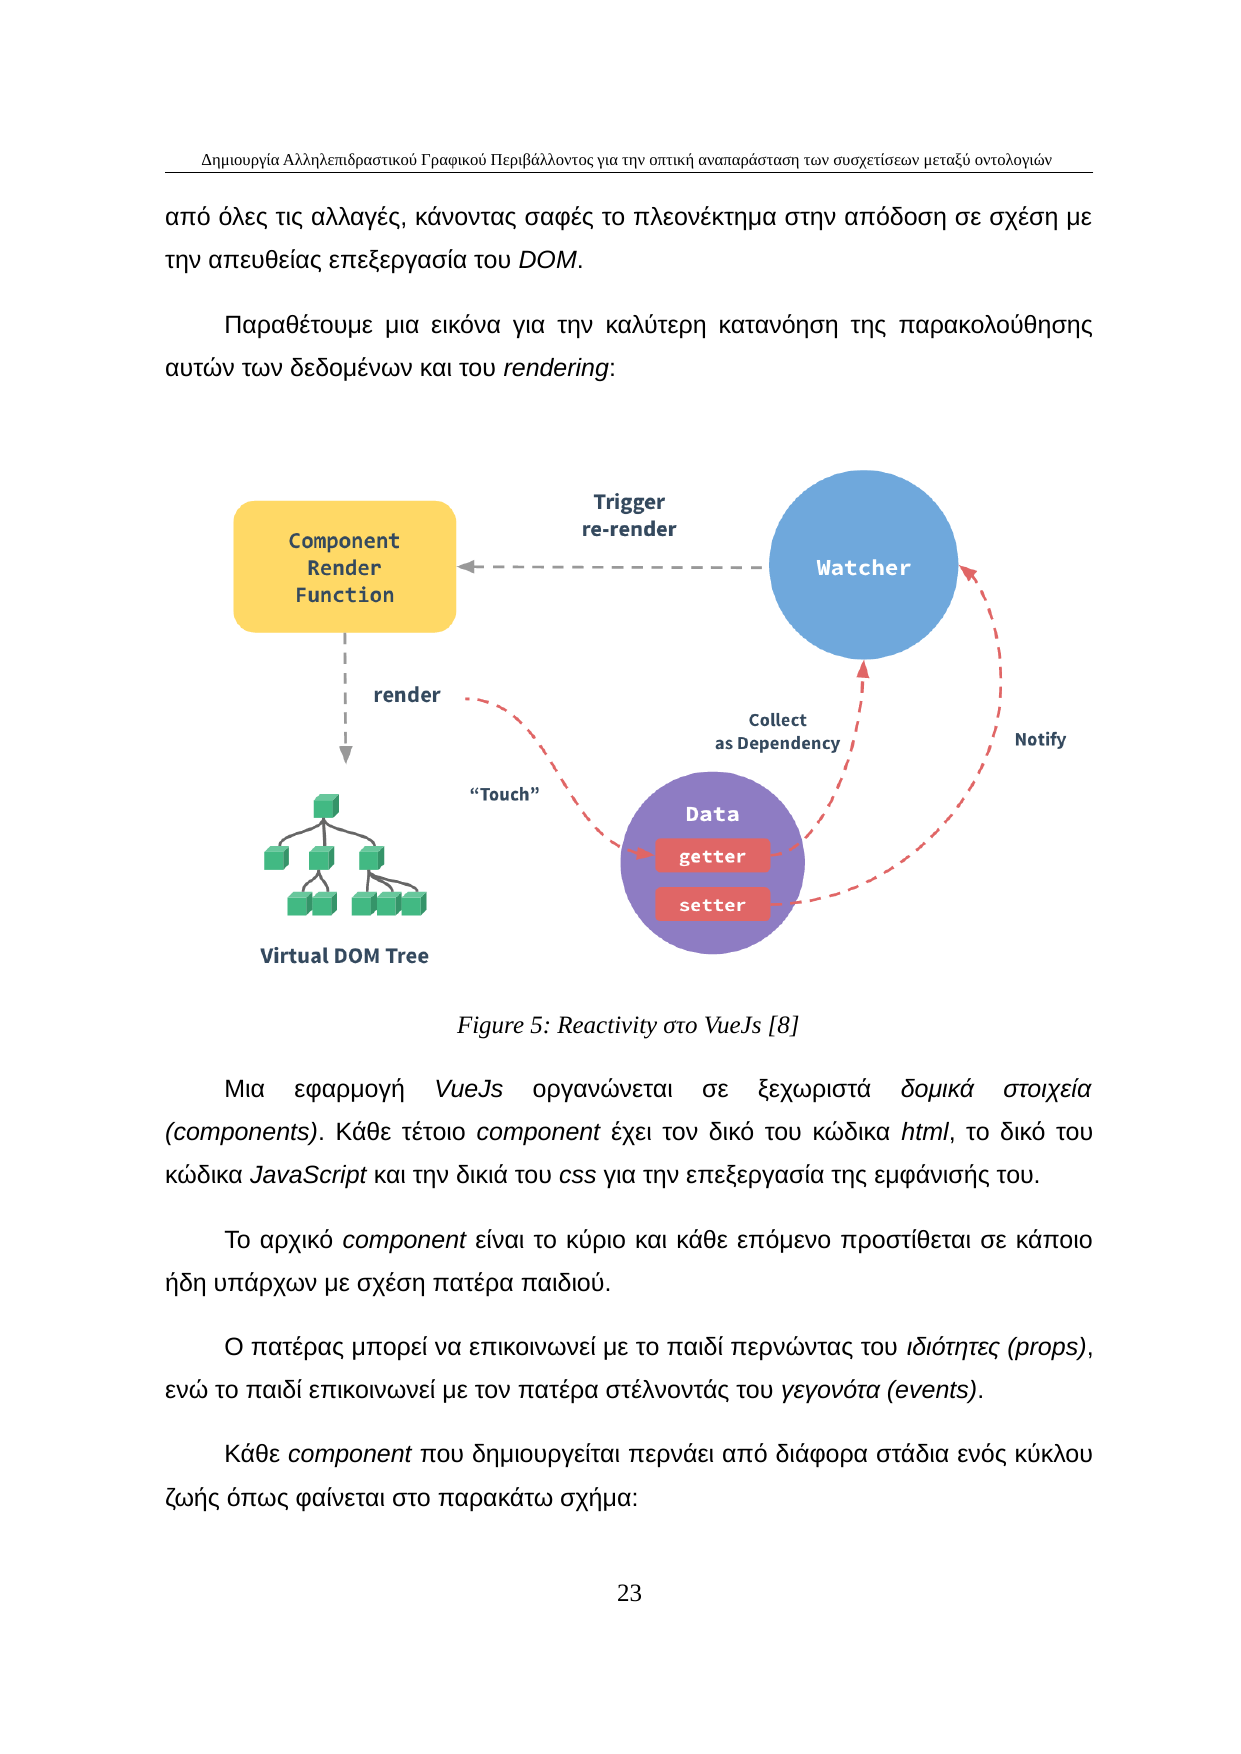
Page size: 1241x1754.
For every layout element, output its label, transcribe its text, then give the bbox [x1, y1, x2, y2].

text από όλες τις αλλαγές, κάνοντας σαφές το πλεονέκτημα στην απόδοση σε σχέση με την απευθείας επεξεργασία του DOM. [165, 202, 1093, 274]
text Μια εφαρμογή VueJs οργανώνεται σε ξεχωριστά δομικά στοιχεία (components). Κάθε τέτοιο component έχει τον δικό του κώδικα html, το δικό του κώδικα JavaScript και την δικιά του css για την επεξεργασία της εμφάνισής του. [165, 1074, 1093, 1189]
text Το αρχικό component είναι το κύριο και κάθε επόμενο προστίθεται σε κάποιο ήδη υπάρχων με σχέση πατέρα παιδιού. [165, 1225, 1093, 1297]
text Figure 5: Reactivity στο VueJs [8] [165, 1010, 1093, 1039]
picture [165, 429, 1094, 1010]
text Κάθε component που δημιουργείται περνάει από διάφορα στάδια ενός κύκλου ζωής όπως φαίνεται στο παρακάτω σχήμα: [165, 1439, 1093, 1511]
text Ο πατέρας μπορεί να επικοινωνεί με το παιδί περνώντας του ιδιότητες (props), ενώ το παιδί επικοινωνεί με τον πατέρα στέλνοντάς του γεγονότα (events). [165, 1332, 1093, 1404]
text Παραθέτουμε μια εικόνα για την καλύτερη κατανόηση της παρακολούθησης αυτών των δεδομένων και του rendering: [165, 310, 1093, 382]
